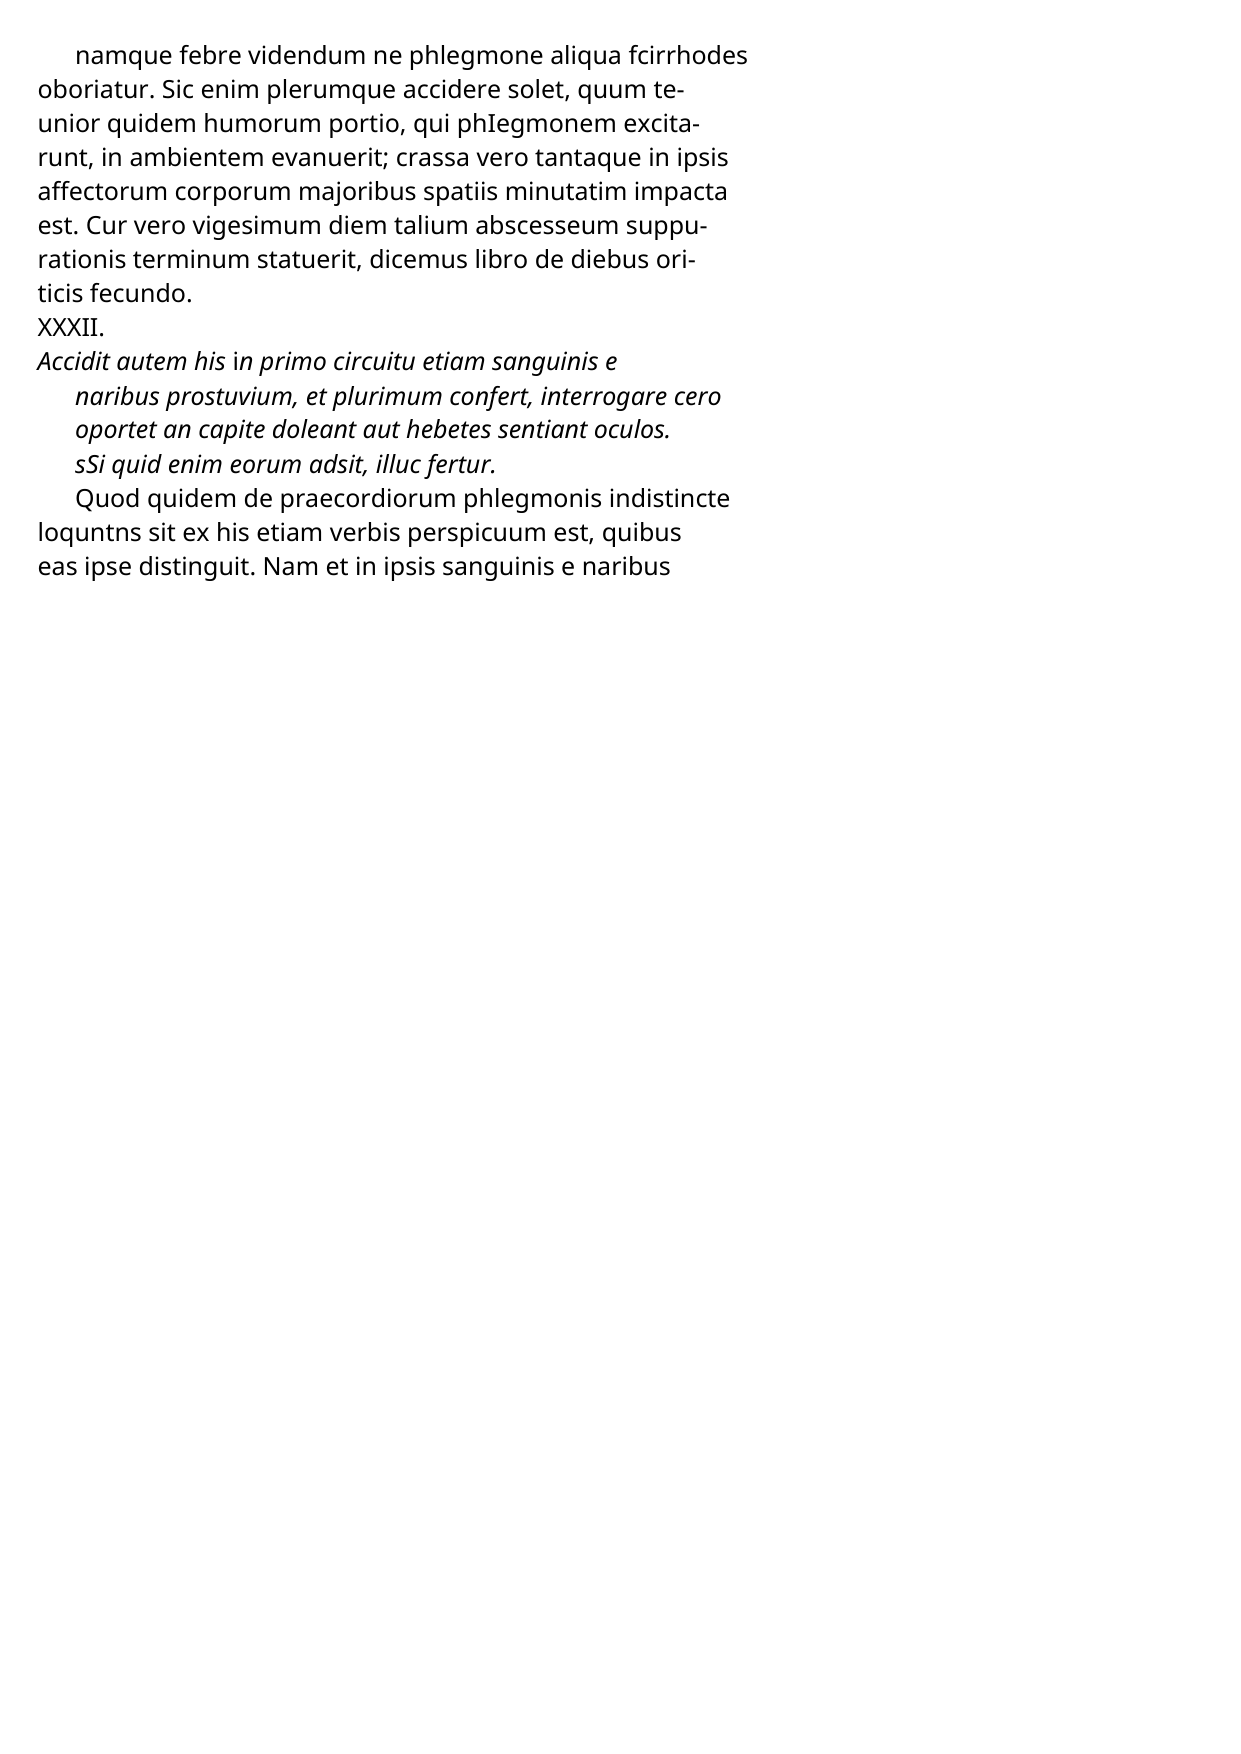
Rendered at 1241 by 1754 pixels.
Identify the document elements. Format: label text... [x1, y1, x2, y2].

text namque febre videndum ne phlegmone aliqua fcirrhodes oboriatur. Sic enim plerumque accidere solet, quum te- unior quidem humorum portio, qui phIegmonem excita- runt, in ambientem evanuerit; crassa vero tantaque in ipsis affectorum corporum majoribus spatiis minutatim impacta est. Cur vero vigesimum diem talium abscesseum suppu- rationis terminum statuerit, dicemus libro de diebus ori- ticis fecundo. [37, 37, 1203, 310]
text Quod quidem de praecordiorum phlegmonis indistincte loquntns sit ex his etiam verbis perspicuum est, quibus eas ipse distinguit. Nam et in ipsis sanguinis e naribus [37, 480, 1203, 582]
text XXXII. [37, 310, 1203, 344]
text Accidit autem his in primo circuitu etiam sanguinis e naribus prostuvium, et plurimum confert, interrogare cero oportet an capite doleant aut hebetes sentiant oculos. sSi quid enim eorum adsit, illuc fertur. [37, 344, 1203, 480]
